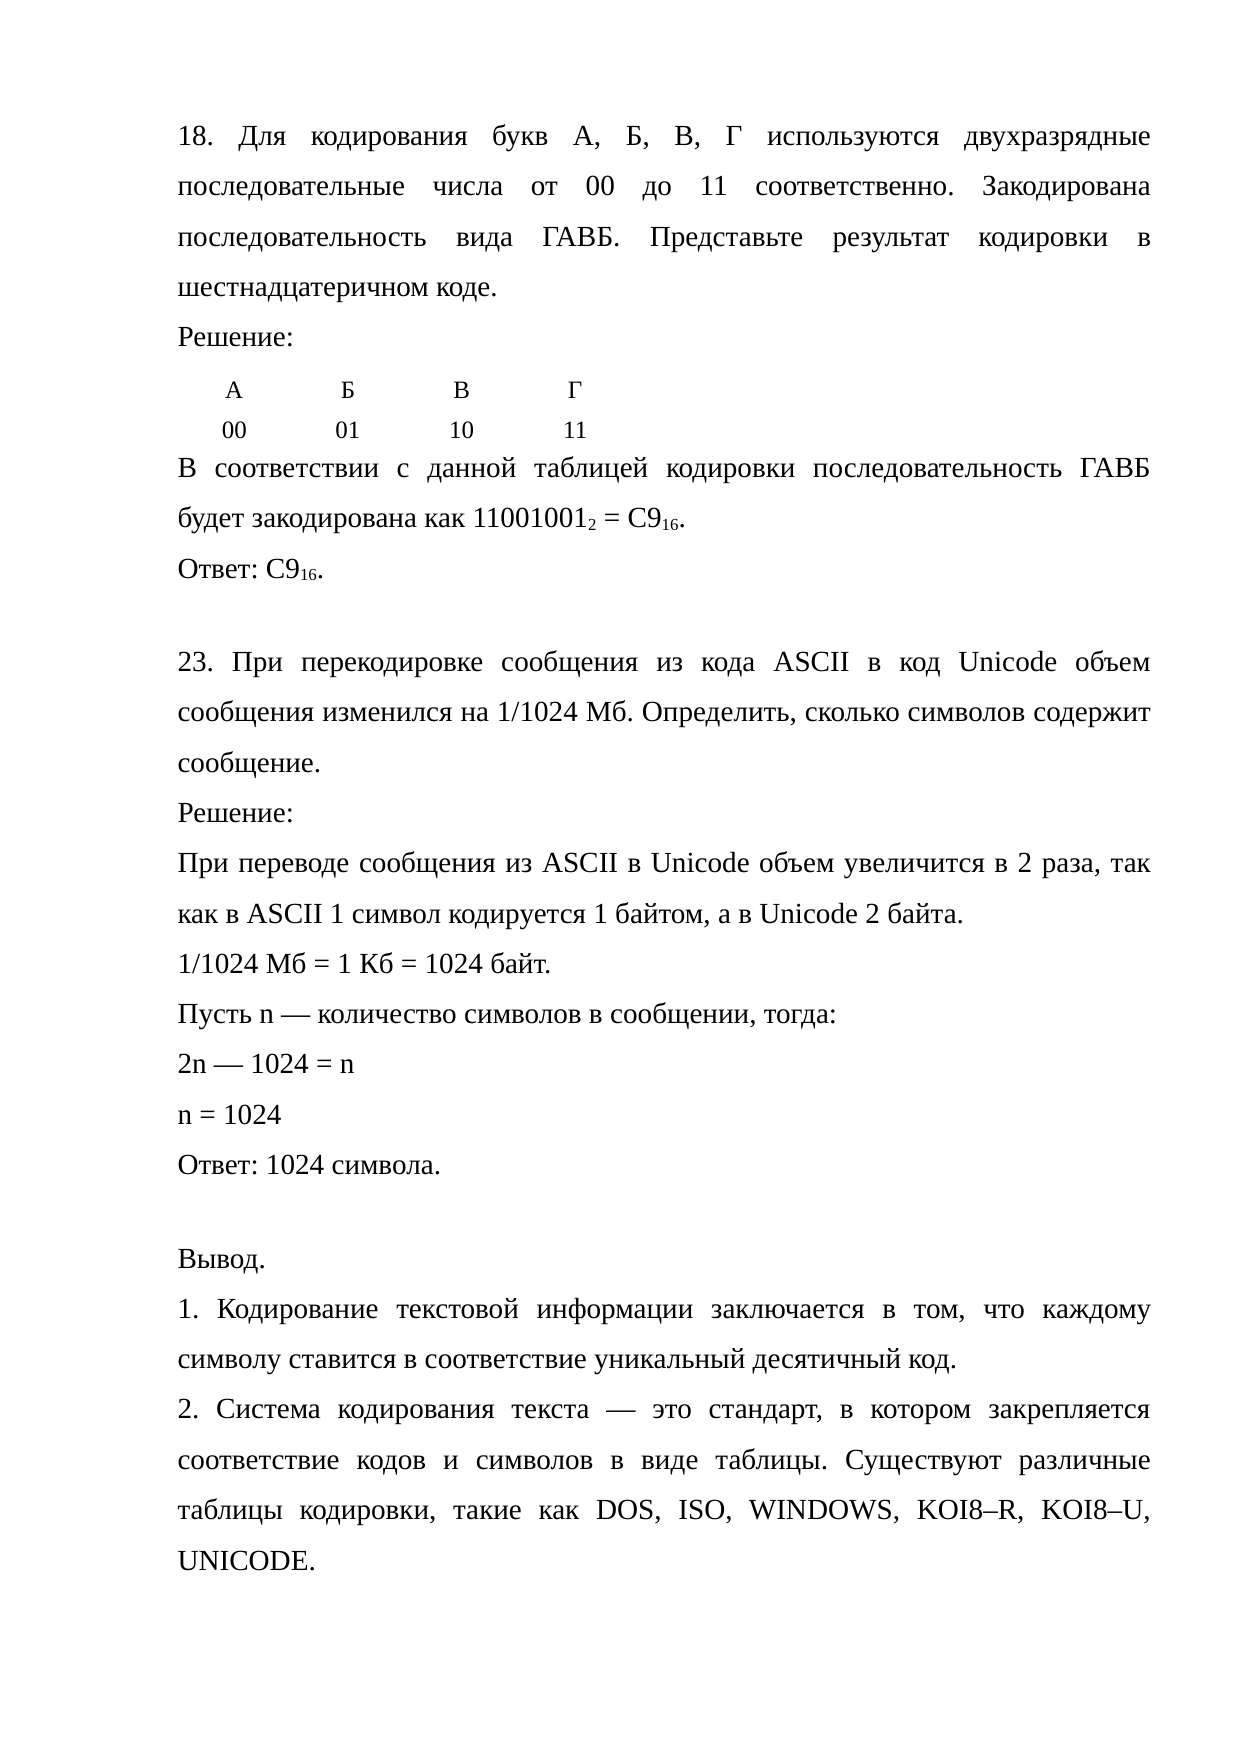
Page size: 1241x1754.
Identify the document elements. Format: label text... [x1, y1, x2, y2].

text 1/1024 Мб = 1 Кб = 1024 байт. [177, 946, 1152, 979]
table_header В [405, 370, 518, 410]
text Пусть n — количество символов в сообщении, тогда: [177, 996, 1152, 1030]
text При переводе сообщения из ASCII в Unicode объем увеличится в 2 раза, так как в ASCII 1 символ кодируется 1 байтом, а в Unicode 2 байта. [177, 845, 1152, 929]
text Решение: [177, 319, 1152, 353]
text 1. Кодирование текстовой информации заключается в том, что каждому символу ставится в соответствие уникальный десятичный код. [177, 1291, 1152, 1375]
text n = 1024 [177, 1097, 1152, 1131]
table_header Г [518, 370, 632, 410]
text 18. Для кодирования букв А, Б, В, Г используются двухразрядные последовательные числа от 00 до 11 соответственно. Закодирована последовательность вида ГАВБ. Представьте результат кодировки в шестнадцатеричном коде. [177, 118, 1152, 303]
table_cell 00 [177, 410, 291, 450]
text Ответ: 1024 символа. [177, 1147, 1152, 1181]
table_header А [177, 370, 291, 410]
text 2. Система кодирования текста — это стандарт, в котором закрепляется соответствие кодов и символов в виде таблицы. Существуют различные таблицы кодировки, такие как DOS, ISO, WINDOWS, KOI8–R, KOI8–U, UNICODE. [177, 1392, 1152, 1576]
table_header Б [291, 370, 404, 410]
text 23. При перекодировке сообщения из кода ASCII в код Unicode объем сообщения изменился на 1/1024 Мб. Определить, сколько символов содержит сообщение. [177, 644, 1152, 778]
table_cell 11 [518, 410, 632, 450]
text Вывод. [177, 1241, 1152, 1274]
table_cell 01 [291, 410, 404, 450]
text Ответ: С916. [177, 551, 1152, 584]
text В соответствии с данной таблицей кодировки последовательность ГАВБ будет закодирована как 110010012 = С916. [177, 450, 1152, 534]
text Решение: [177, 795, 1152, 829]
text 2n — 1024 = n [177, 1047, 1152, 1080]
table_cell 10 [405, 410, 518, 450]
